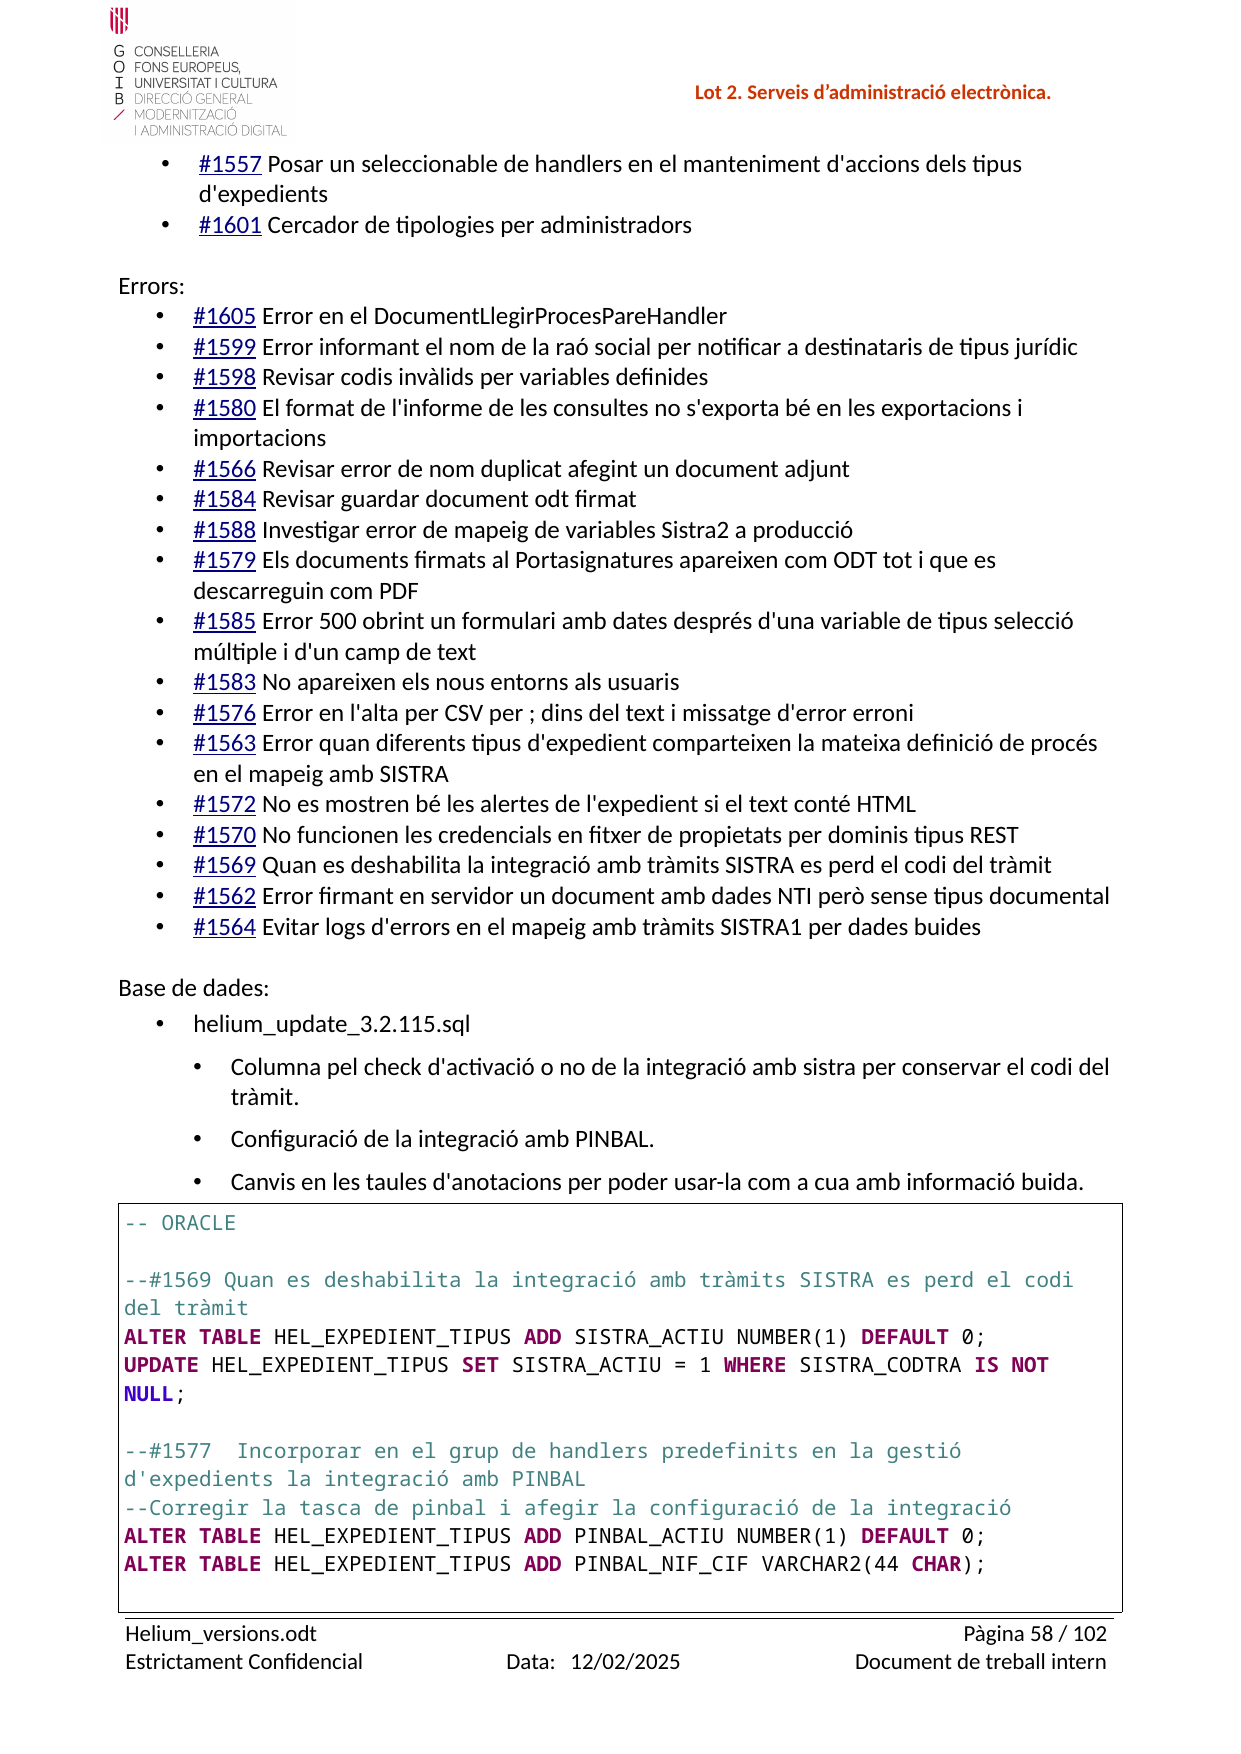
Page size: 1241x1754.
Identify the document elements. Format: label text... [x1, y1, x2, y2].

list #1572 No es mostren bé les alertes de l'expedient si el text conté HTML [156, 789, 1122, 819]
list #1599 Error informant el nom de la raó social per notificar a destinataris de tipus jurídic [156, 331, 1122, 361]
list #1569 Quan es deshabilita la integració amb tràmits SISTRA es perd el codi del tràmit [156, 850, 1122, 880]
list #1580 El format de l'informe de les consultes no s'exporta bé en les exportacions i importacions [156, 392, 1122, 453]
list Canvis en les taules d'anotacions per poder usar-la com a cua amb informació buida. [193, 1166, 1122, 1196]
list #1605 Error en el DocumentLlegirProcesPareHandler [156, 300, 1122, 331]
text Errors: [118, 270, 1122, 300]
list #1579 Els documents firmats al Portasignatures apareixen com ODT tot i que es descarreguin com PDF [156, 544, 1122, 606]
list #1598 Revisar codis invàlids per variables definides [156, 361, 1122, 392]
list Columna pel check d'activació o no de la integració amb sistra per conservar el codi del tràmit. [193, 1051, 1122, 1112]
text Base de dades: [118, 972, 1122, 1002]
table_header -- ORACLE --#1569 Quan es deshabilita la integració amb tràmits SISTRA es perd el codi del tràmit ALTER TABLE HEL_EXPEDIENT_TIPUS ADD SISTRA_ACTIU NUMBER(1) DEFAULT 0; UPDATE HEL_EXPEDIENT_TIPUS SET SISTRA_ACTIU = 1 WHERE SISTRA_CODTRA IS NOT NULL; --#1577 Incorporar en el grup de handlers predefinits en la gestió d'expedients la integració amb PINBAL --Corregir la tasca de pinbal i afegir la configuració de la integració ALTER TABLE HEL_EXPEDIENT_TIPUS ADD PINBAL_ACTIU NUMBER(1) DEFAULT 0; ALTER TABLE HEL_EXPEDIENT_TIPUS ADD PINBAL_NIF_CIF VARCHAR2(44 CHAR); [119, 1204, 1122, 1612]
list #1566 Revisar error de nom duplicat afegint un document adjunt [156, 453, 1122, 483]
list #1588 Investigar error de mapeig de variables Sistra2 a producció [156, 514, 1122, 544]
list #1557 Posar un seleccionable de handlers en el manteniment d'accions dels tipus d'expedients [161, 148, 1122, 209]
list #1576 Error en l'alta per CSV per ; dins del text i missatge d'error erroni [156, 697, 1122, 728]
picture [100, 0, 297, 144]
list #1585 Error 500 obrint un formulari amb dates després d'una variable de tipus selecció múltiple i d'un camp de text [156, 606, 1122, 667]
list #1564 Evitar logs d'errors en el mapeig amb tràmits SISTRA1 per dades buides [156, 911, 1122, 941]
list #1601 Cercador de tipologies per administradors [161, 209, 1122, 239]
list #1570 No funcionen les credencials en fitxer de propietats per dominis tipus REST [156, 819, 1122, 850]
list #1584 Revisar guardar document odt firmat [156, 483, 1122, 514]
list helium_update_3.2.115.sql [156, 1008, 1122, 1039]
list #1563 Error quan diferents tipus d'expedient comparteixen la mateixa definició de procés en el mapeig amb SISTRA [156, 728, 1122, 789]
list Configuració de la integració amb PINBAL. [193, 1123, 1122, 1154]
list #1583 No apareixen els nous entorns als usuaris [156, 667, 1122, 697]
list #1562 Error firmant en servidor un document amb dades NTI però sense tipus documental [156, 880, 1122, 911]
